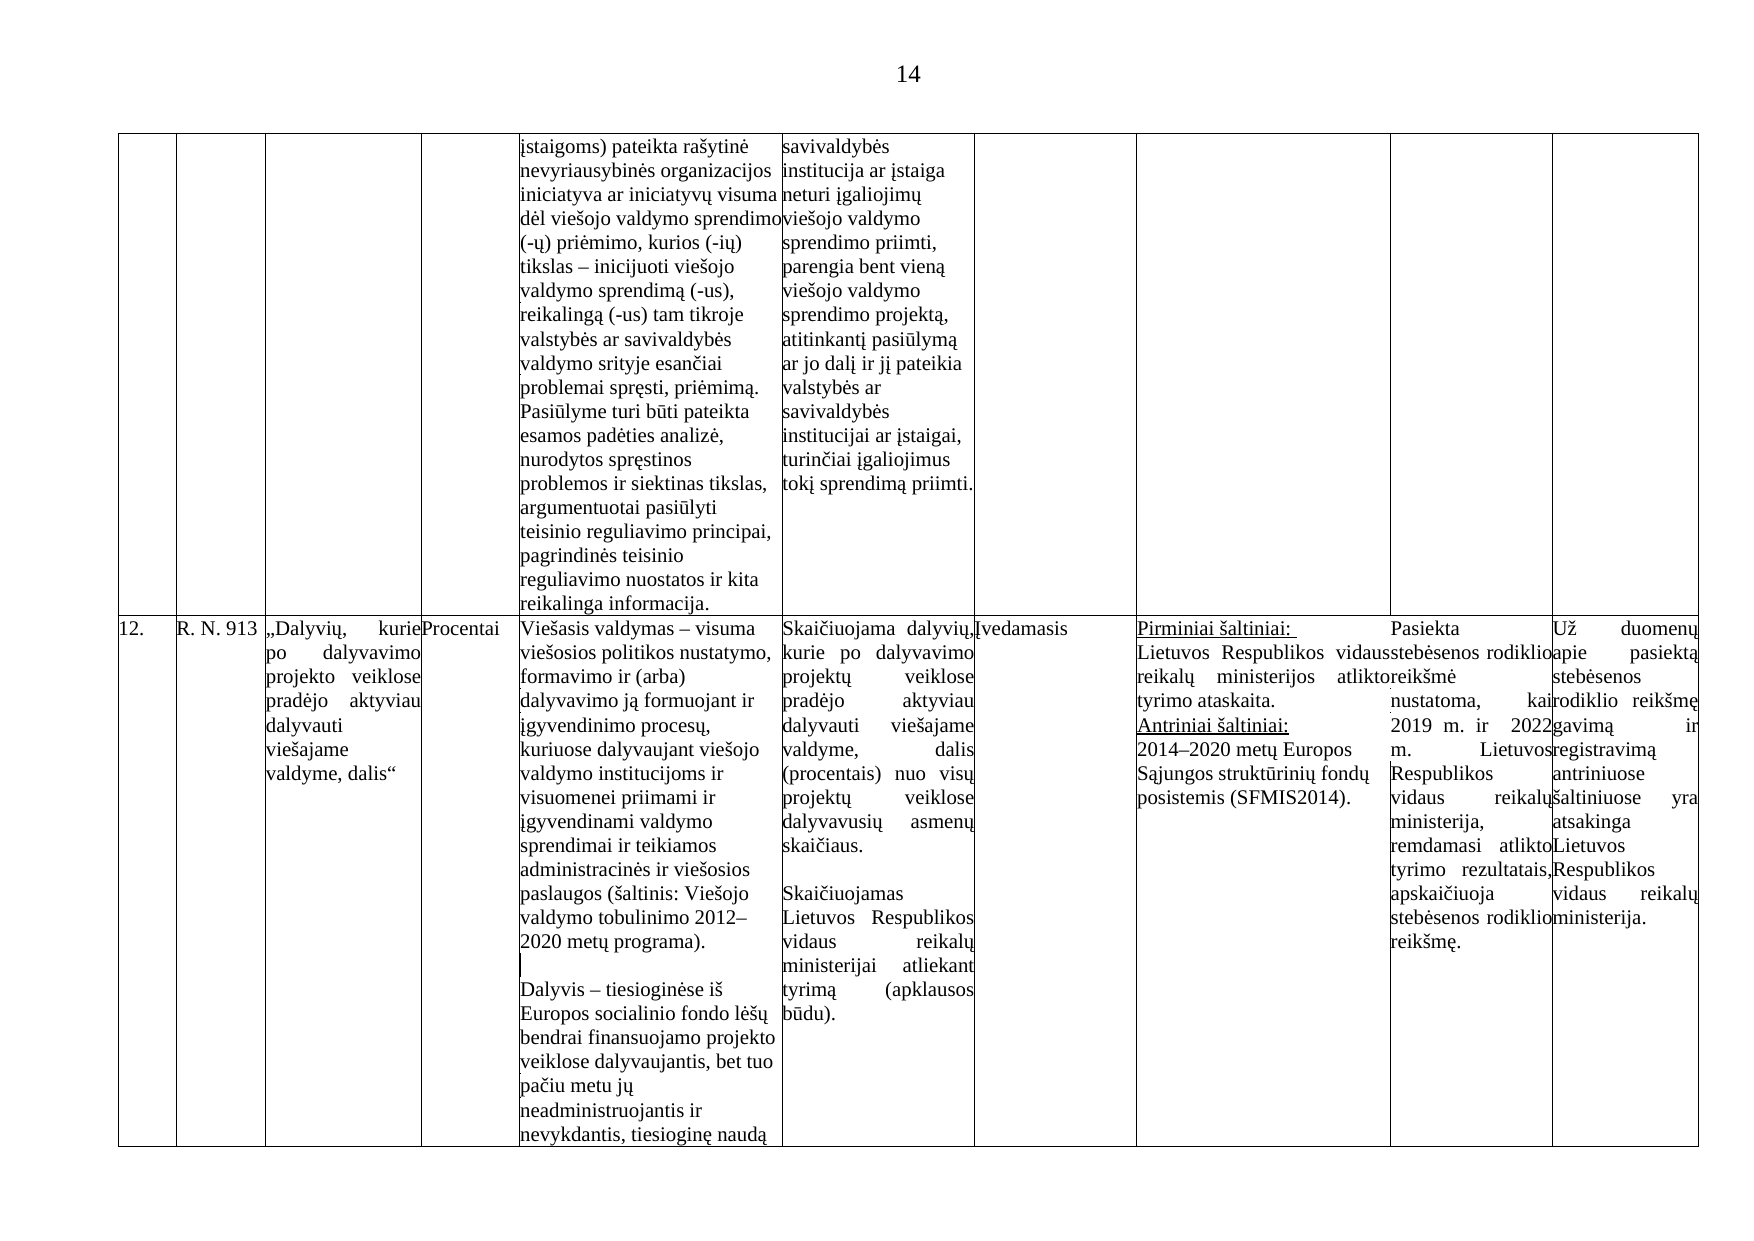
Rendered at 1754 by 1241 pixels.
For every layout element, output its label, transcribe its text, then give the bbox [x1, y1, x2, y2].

table_cell R. N. 913 [177, 616, 265, 1146]
table_cell Pirminiai šaltiniai: Lietuvos Respublikos vidaus reikalų ministerijos atlikto tyrimo ataskaita. Antriniai šaltiniai: 2014–2020 metų Europos Sąjungos struktūrinių fondų posistemis (SFMIS2014). [1137, 616, 1390, 1146]
table_cell Viešasis valdymas – visuma viešosios politikos nustatymo, formavimo ir (arba) dalyvavimo ją formuojant ir įgyvendinimo procesų, kuriuose dalyvaujant viešojo valdymo institucijoms ir visuomenei priimami ir įgyvendinami valdymo sprendimai ir teikiamos administracinės ir viešosios paslaugos (šaltinis: Viešojo valdymo tobulinimo 2012–2020 metų programa). Dalyvis – tiesioginėse iš Europos socialinio fondo lėšų bendrai finansuojamo projekto veiklose dalyvaujantis, bet tuo pačiu metu jų neadministruojantis ir nevykdantis, tiesioginę naudą [521, 616, 782, 1146]
table_cell Skaičiuojama dalyvių, kurie po dalyvavimo projektų veiklose pradėjo aktyviau dalyvauti viešajame valdyme, dalis (procentais) nuo visų projektų veiklose dalyvavusių asmenų skaičiaus. Skaičiuojamas Lietuvos Respublikos vidaus reikalų ministerijai atliekant tyrimą (apklausos būdu). [783, 616, 974, 1146]
table_cell [266, 134, 421, 615]
table_cell Procentai [422, 616, 519, 1146]
table_cell [1553, 134, 1698, 615]
table_cell „Dalyvių, kurie po dalyvavimo projekto veiklose pradėjo aktyviau dalyvauti viešajame valdyme, dalis“ [266, 616, 421, 1146]
table_cell įstaigoms) pateikta rašytinė nevyriausybinės organizacijos iniciatyva ar iniciatyvų visuma dėl viešojo valdymo sprendimo (-ų) priėmimo, kurios (-ių) tikslas – inicijuoti viešojo valdymo sprendimą (-us), reikalingą (-us) tam tikroje valstybės ar savivaldybės valdymo srityje esančiai problemai spręsti, priėmimą. Pasiūlyme turi būti pateikta esamos padėties analizė, nurodytos spręstinos problemos ir siektinas tikslas, argumentuotai pasiūlyti teisinio reguliavimo principai, pagrindinės teisinio reguliavimo nuostatos ir kita reikalinga informacija. [521, 134, 782, 615]
table_cell [119, 134, 176, 615]
table_cell 12. [119, 616, 176, 1146]
table_cell [1137, 134, 1390, 615]
table_cell Įvedamasis [975, 616, 1136, 1146]
table_cell savivaldybės institucija ar įstaiga neturi įgaliojimų viešojo valdymo sprendimo priimti, parengia bent vieną viešojo valdymo sprendimo projektą, atitinkantį pasiūlymą ar jo dalį ir jį pateikia valstybės ar savivaldybės institucijai ar įstaigai, turinčiai įgaliojimus tokį sprendimą priimti. [783, 134, 974, 615]
table_cell [422, 134, 519, 615]
table_cell Už duomenų apie pasiektą stebėsenos rodiklio reikšmę gavimą ir registravimą antriniuose šaltiniuose yra atsakinga Lietuvos Respublikos vidaus reikalų ministerija. [1553, 616, 1698, 1146]
table_cell Pasiekta stebėsenos rodiklio reikšmė nustatoma, kai 2019 m. ir 2022 m. Lietuvos Respublikos vidaus reikalų ministerija, remdamasi atlikto tyrimo rezultatais, apskaičiuoja stebėsenos rodiklio reikšmę. [1391, 616, 1552, 1146]
table_cell [177, 134, 265, 615]
table_cell [1391, 134, 1552, 615]
table_cell [975, 134, 1136, 615]
